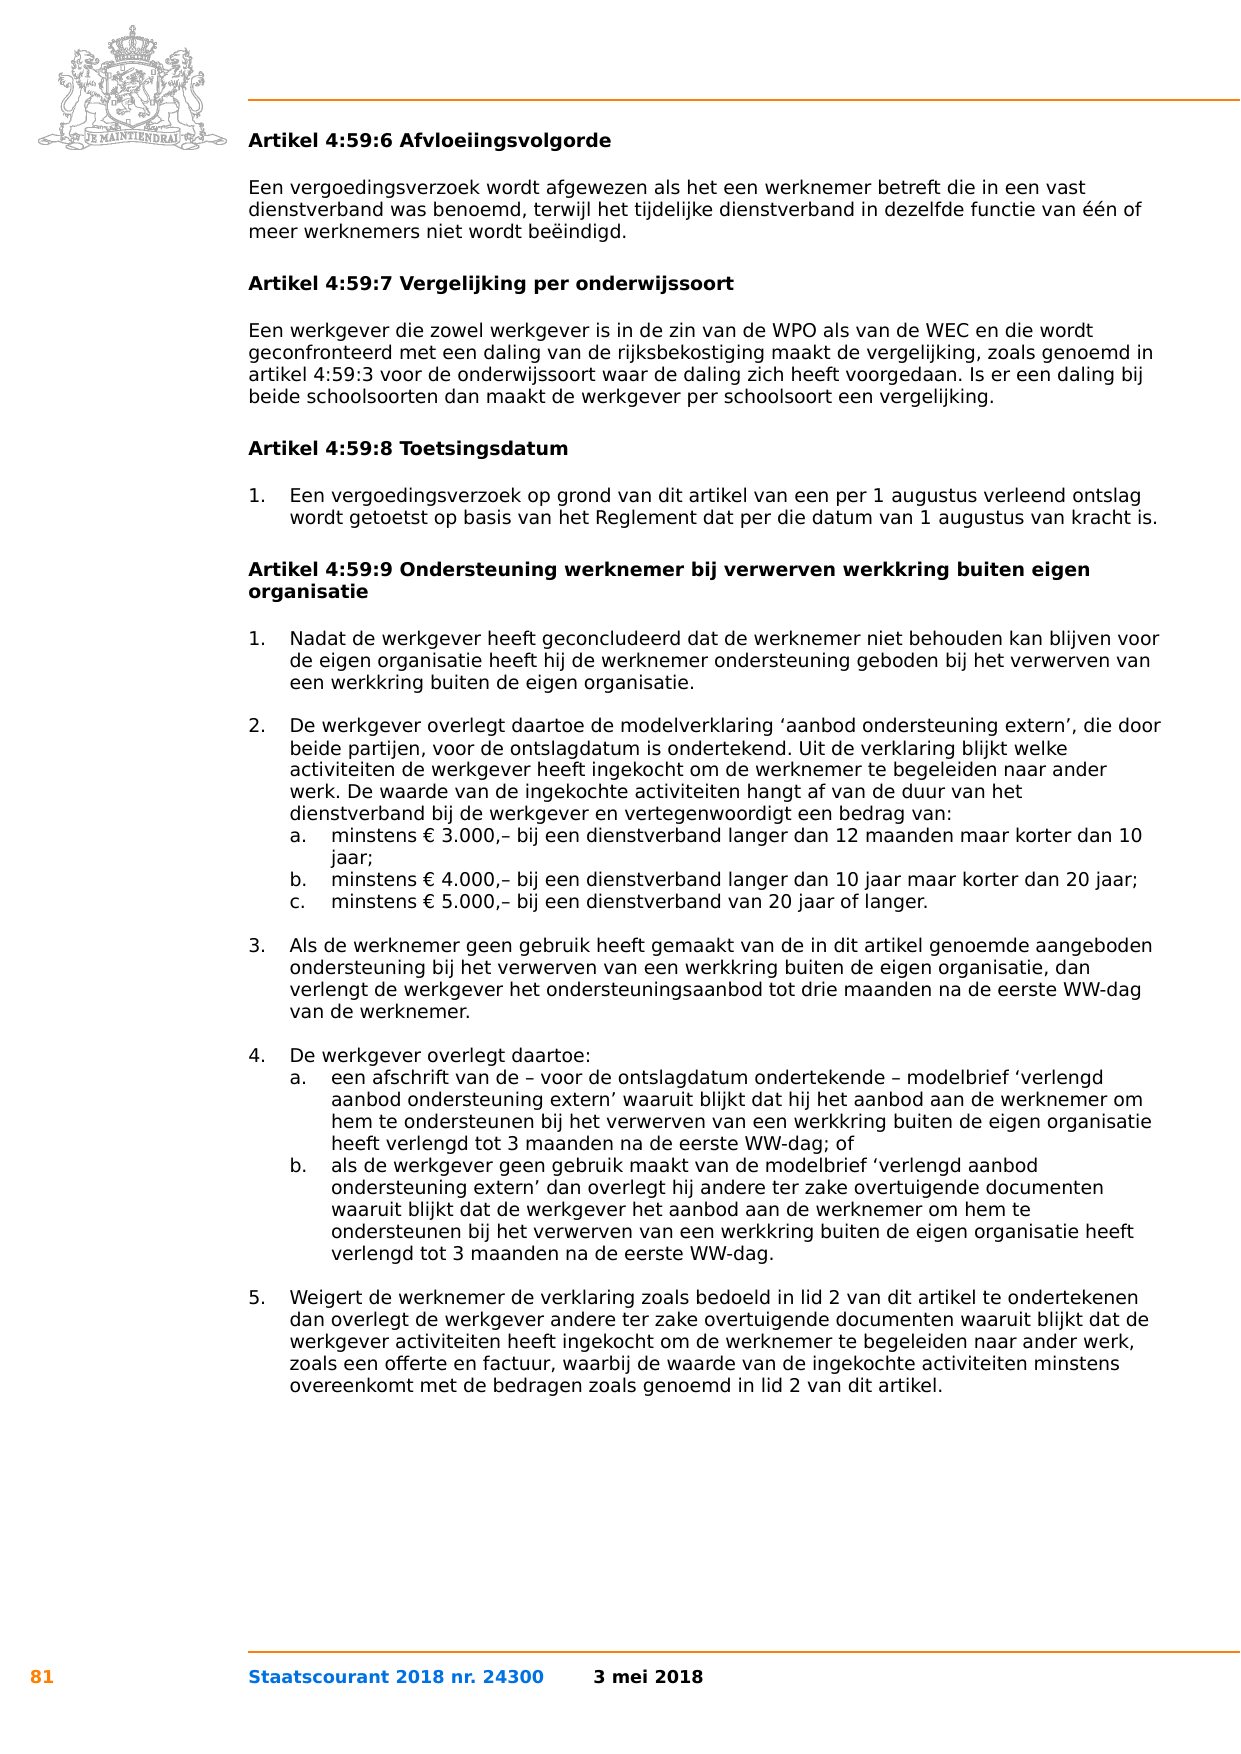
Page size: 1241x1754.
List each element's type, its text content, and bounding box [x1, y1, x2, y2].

text 1. Een vergoedingsverzoek op grond van dit artikel van een per 1 augustus verleend ontslag wordt getoetst op basis van het Reglement dat per die datum van 1 augustus van kracht is. [248, 485, 1163, 529]
text 4. De werkgever overlegt daartoe: [248, 1045, 1163, 1067]
text b. als de werkgever geen gebruik maakt van de modelbrief ‘verlengd aanbod ondersteuning extern’ dan overlegt hij andere ter zake overtuigende documenten waaruit blijkt dat de werkgever het aanbod aan de werknemer om hem te ondersteunen bij het verwerven van een werkkring buiten de eigen organisatie heeft verlengd tot 3 maanden na de eerste WW-dag. [289, 1155, 1163, 1265]
text 3. Als de werknemer geen gebruik heeft gemaakt van de in dit artikel genoemde aangeboden ondersteuning bij het verwerven van een werkkring buiten de eigen organisatie, dan verlengt de werkgever het ondersteuningsaanbod tot drie maanden na de eerste WW-dag van de werknemer. [248, 935, 1163, 1023]
text 5. Weigert de werknemer de verklaring zoals bedoeld in lid 2 van dit artikel te ondertekenen dan overlegt de werkgever andere ter zake overtuigende documenten waaruit blijkt dat de werkgever activiteiten heeft ingekocht om de werknemer te begeleiden naar ander werk, zoals een offerte en factuur, waarbij de waarde van de ingekochte activiteiten minstens overeenkomt met de bedragen zoals genoemd in lid 2 van dit artikel. [248, 1287, 1163, 1396]
text Een werkgever die zowel werkgever is in de zin van de WPO als van de WEC en die wordt geconfronteerd met een daling van de rijksbekostiging maakt de vergelijking, zoals genoemd in artikel 4:59:3 voor de onderwijssoort waar de daling zich heeft voorgedaan. Is er een daling bij beide schoolsoorten dan maakt de werkgever per schoolsoort een vergelijking. [248, 320, 1163, 408]
subtitle Artikel 4:59:7 Vergelijking per onderwijssoort [248, 273, 1163, 295]
subtitle Artikel 4:59:9 Ondersteuning werknemer bij verwerven werkkring buiten eigen organisatie [248, 559, 1163, 603]
text b. minstens € 4.000,– bij een dienstverband langer dan 10 jaar maar korter dan 20 jaar; [289, 869, 1163, 891]
text 2. De werkgever overlegt daartoe de modelverklaring ‘aanbod ondersteuning extern’, die door beide partijen, voor de ontslagdatum is ondertekend. Uit de verklaring blijkt welke activiteiten de werkgever heeft ingekocht om de werknemer te begeleiden naar ander werk. De waarde van de ingekochte activiteiten hangt af van de duur van het dienstverband bij de werkgever en vertegenwoordigt een bedrag van: [248, 715, 1163, 825]
text Een vergoedingsverzoek wordt afgewezen als het een werknemer betreft die in een vast dienstverband was benoemd, terwijl het tijdelijke dienstverband in dezelfde functie van één of meer werknemers niet wordt beëindigd. [248, 177, 1163, 243]
text c. minstens € 5.000,– bij een dienstverband van 20 jaar of langer. [289, 891, 1163, 913]
picture [38, 25, 227, 150]
text a. minstens € 3.000,– bij een dienstverband langer dan 12 maanden maar korter dan 10 jaar; [289, 825, 1163, 869]
text a. een afschrift van de – voor de ontslagdatum ondertekende – modelbrief ‘verlengd aanbod ondersteuning extern’ waaruit blijkt dat hij het aanbod aan de werknemer om hem te ondersteunen bij het verwerven van een werkkring buiten de eigen organisatie heeft verlengd tot 3 maanden na de eerste WW-dag; of [289, 1067, 1163, 1155]
subtitle Artikel 4:59:8 Toetsingsdatum [248, 438, 1163, 460]
text 1. Nadat de werkgever heeft geconcludeerd dat de werknemer niet behouden kan blijven voor de eigen organisatie heeft hij de werknemer ondersteuning geboden bij het verwerven van een werkkring buiten de eigen organisatie. [248, 628, 1163, 693]
subtitle Artikel 4:59:6 Afvloeiingsvolgorde [248, 130, 1163, 152]
